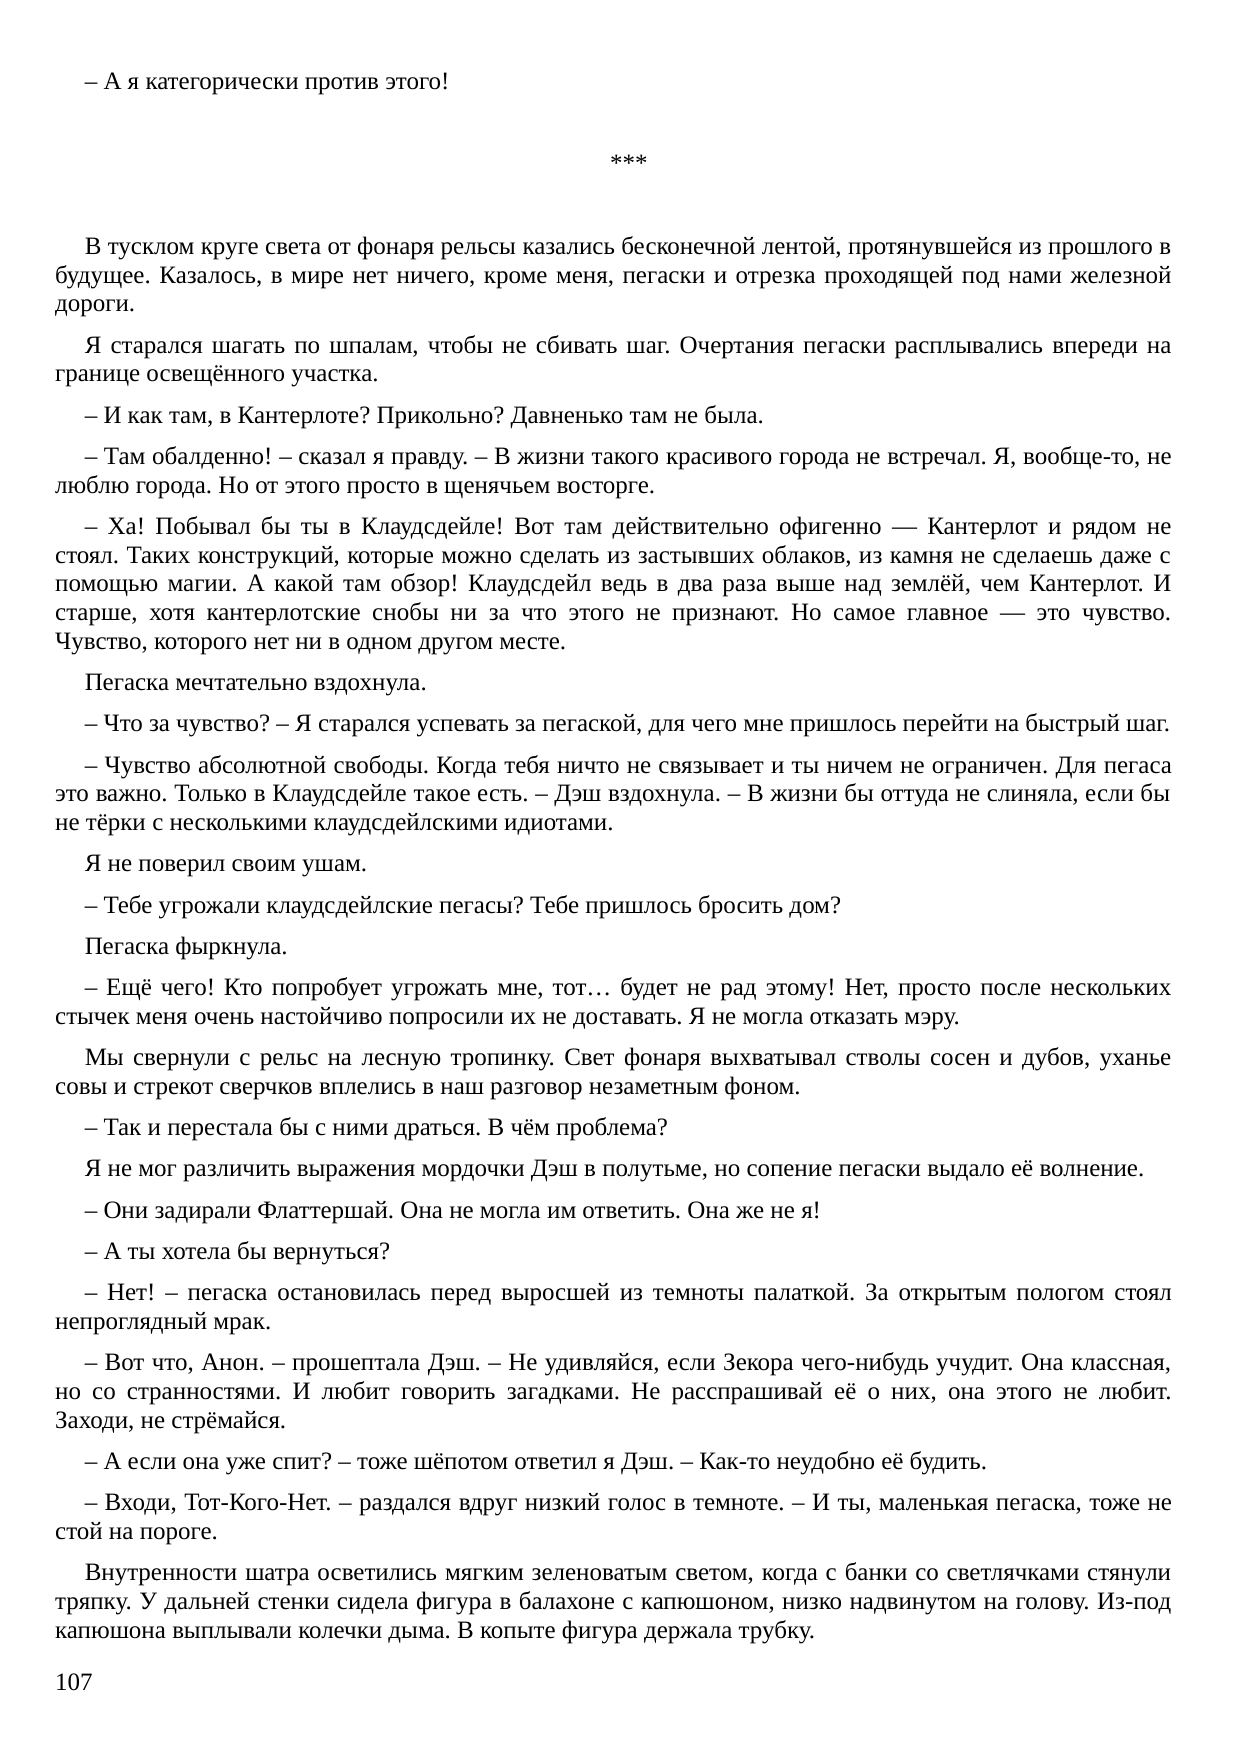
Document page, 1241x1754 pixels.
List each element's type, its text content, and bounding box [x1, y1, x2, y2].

text – Чувство абсолютной свободы. Когда тебя ничто не связывает и ты ничем не ограничен. Для пегаса это важно. Только в Клаудсдейле такое есть. – Дэш вздохнула. – В жизни бы оттуда не слиняла, если бы не тёрки с несколькими клаудсдейлскими идиотами. [55, 750, 1173, 836]
text Я старался шагать по шпалам, чтобы не сбивать шаг. Очертания пегаски расплывались впереди на границе освещённого участка. [55, 330, 1173, 387]
text Я не поверил своим ушам. [55, 848, 1173, 877]
text – А если она уже спит? – тоже шёпотом ответил я Дэш. – Как-то неудобно её будить. [55, 1446, 1173, 1475]
text В тусклом круге света от фонаря рельсы казались бесконечной лентой, протянувшейся из прошлого в будущее. Казалось, в мире нет ничего, кроме меня, пегаски и отрезка проходящей под нами железной дороги. [55, 231, 1173, 317]
text – Входи, Тот-Кого-Нет. – раздался вдруг низкий голос в темноте. – И ты, маленькая пегаска, тоже не стой на пороге. [55, 1487, 1173, 1545]
text – Они задирали Флаттершай. Она не могла им ответить. Она же не я! [55, 1195, 1173, 1223]
text – А я категорически против этого! [55, 66, 1173, 95]
text Мы свернули с рельс на лесную тропинку. Свет фонаря выхватывал стволы сосен и дубов, уханье совы и стрекот сверчков вплелись в наш разговор незаметным фоном. [55, 1042, 1173, 1100]
text Пегаска мечтательно вздохнула. [55, 667, 1173, 696]
text – Так и перестала бы с ними драться. В чём проблема? [55, 1112, 1173, 1141]
text Я не мог различить выражения мордочки Дэш в полутьме, но сопение пегаски выдало её волнение. [55, 1153, 1173, 1182]
text – И как там, в Кантерлоте? Прикольно? Давненько там не была. [55, 400, 1173, 428]
text – Тебе угрожали клаудсдейлские пегасы? Тебе пришлось бросить дом? [55, 890, 1173, 918]
text *** [55, 148, 1173, 177]
text – Нет! – пегаска остановилась перед выросшей из темноты палаткой. За открытым пологом стоял непроглядный мрак. [55, 1277, 1173, 1335]
text Пегаска фыркнула. [55, 931, 1173, 960]
text – Вот что, Анон. – прошептала Дэш. – Не удивляйся, если Зекора чего-нибудь учудит. Она классная, но со странностями. И любит говорить загадками. Не расспрашивай её о них, она этого не любит. Заходи, не стрёмайся. [55, 1347, 1173, 1433]
text – Что за чувство? – Я старался успевать за пегаской, для чего мне пришлось перейти на быстрый шаг. [55, 708, 1173, 737]
text – Ха! Побывал бы ты в Клаудсдейле! Вот там действительно офигенно — Кантерлот и рядом не стоял. Таких конструкций, которые можно сделать из застывших облаков, из камня не сделаешь даже с помощью магии. А какой там обзор! Клаудсдейл ведь в два раза выше над землёй, чем Кантерлот. И старше, хотя кантерлотские снобы ни за что этого не признают. Но самое главное — это чувство. Чувство, которого нет ни в одном другом месте. [55, 511, 1173, 655]
text – Там обалденно! – сказал я правду. – В жизни такого красивого города не встречал. Я, вообще-то, не люблю города. Но от этого просто в щенячьем восторге. [55, 441, 1173, 498]
text – Ещё чего! Кто попробует угрожать мне, тот… будет не рад этому! Нет, просто после нескольких стычек меня очень настойчиво попросили их не доставать. Я не могла отказать мэру. [55, 972, 1173, 1030]
text Внутренности шатра осветились мягким зеленоватым светом, когда с банки со светлячками стянули тряпку. У дальней стенки сидела фигура в балахоне с капюшоном, низко надвинутом на голову. Из-под капюшона выплывали колечки дыма. В копыте фигура держала трубку. [55, 1557, 1173, 1643]
text – А ты хотела бы вернуться? [55, 1236, 1173, 1265]
